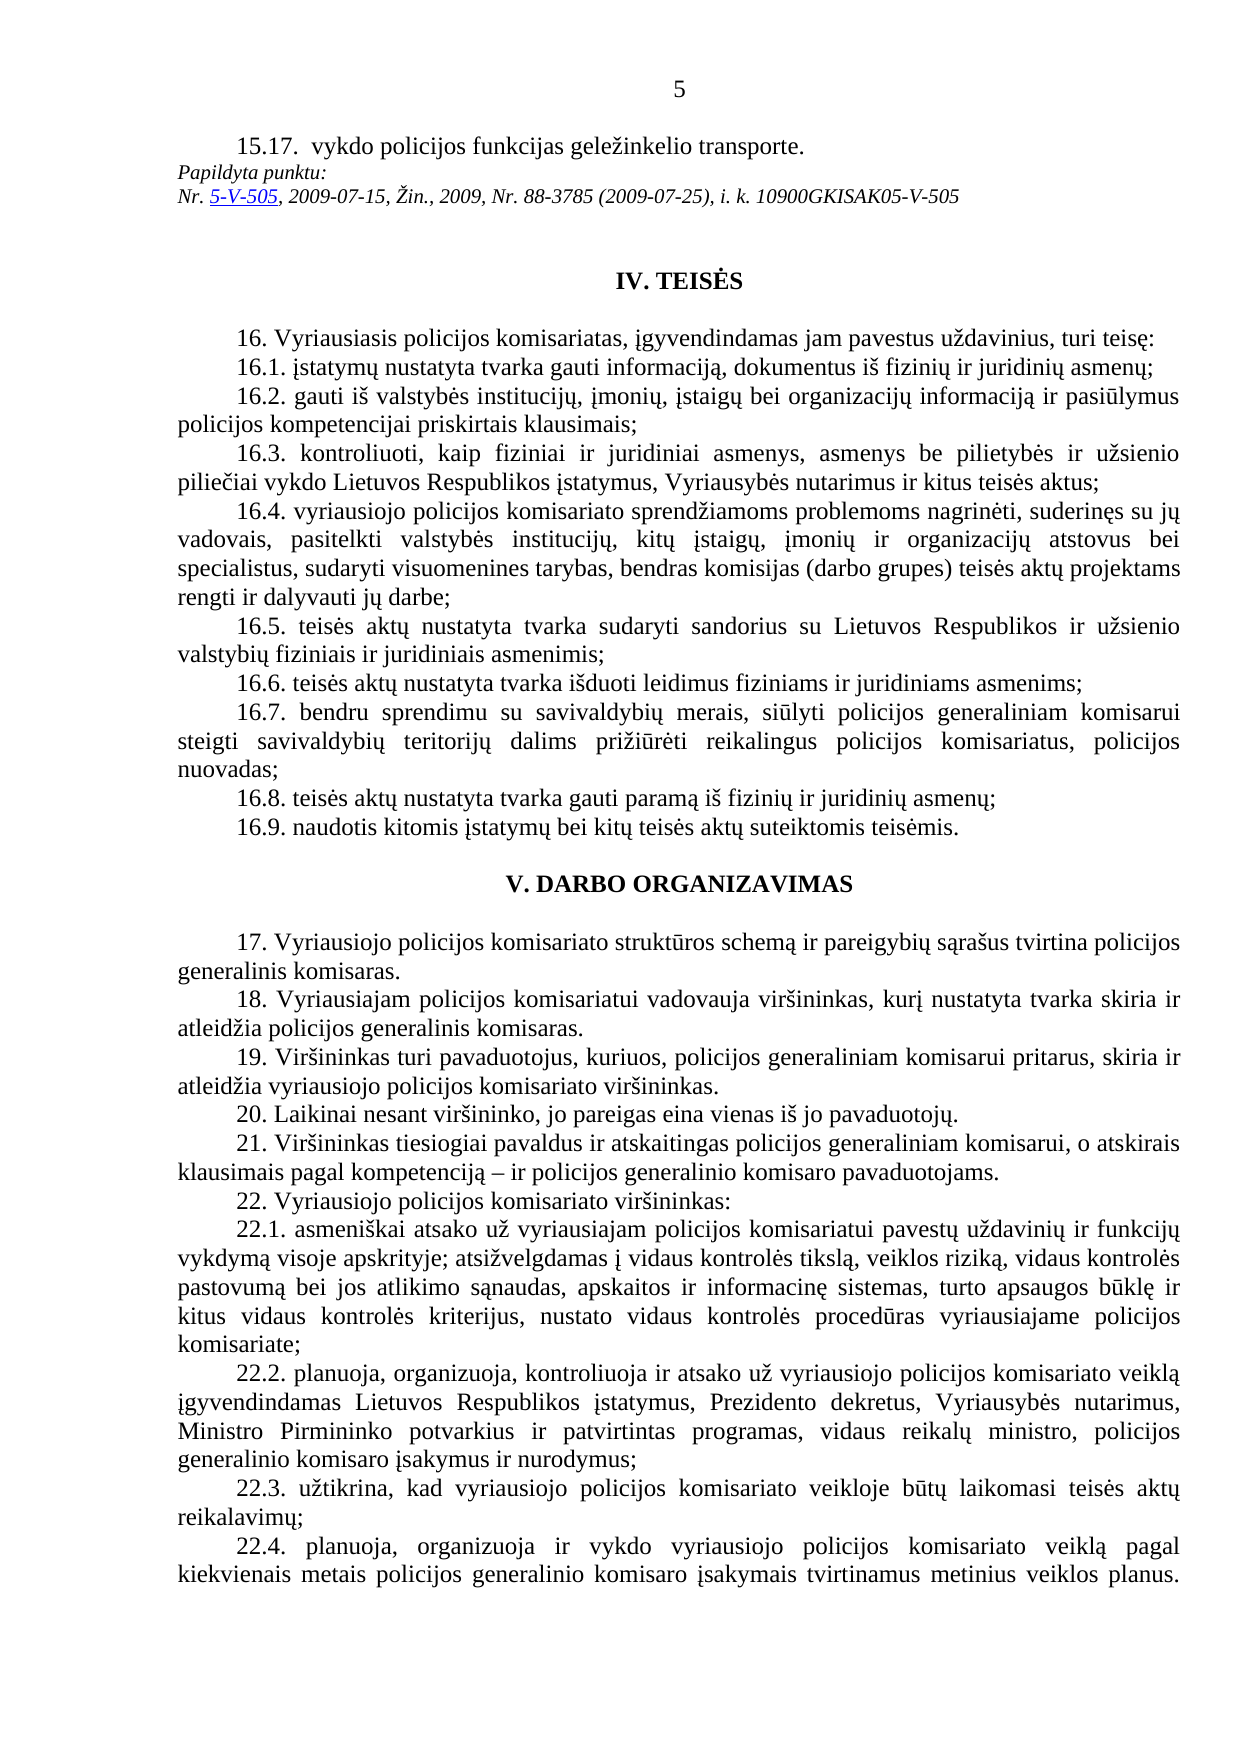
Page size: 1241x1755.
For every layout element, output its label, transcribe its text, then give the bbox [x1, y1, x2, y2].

text IV. TEISĖS [177, 266, 1181, 294]
text 22.1. asmeniškai atsako už vyriausiajam policijos komisariatui pavestų uždavinių ir funkcijų vykdymą visoje apskrityje; atsižvelgdamas į vidaus kontrolės tikslą, veiklos riziką, vidaus kontrolės pastovumą bei jos atlikimo sąnaudas, apskaitos ir informacinę sistemas, turto apsaugos būklę ir kitus vidaus kontrolės kriterijus, nustato vidaus kontrolės procedūras vyriausiajame policijos komisariate; [177, 1214, 1181, 1358]
text Papildyta punktu: [177, 160, 1181, 184]
text 21. Viršininkas tiesiogiai pavaldus ir atskaitingas policijos generaliniam komisarui, o atskirais klausimais pagal kompetenciją – ir policijos generalinio komisaro pavaduotojams. [177, 1128, 1181, 1186]
text 22.4. planuoja, organizuoja ir vykdo vyriausiojo policijos komisariato veiklą pagal kiekvienais metais policijos generalinio komisaro įsakymais tvirtinamus metinius veiklos planus. [177, 1531, 1181, 1588]
text 16.3. kontroliuoti, kaip fiziniai ir juridiniai asmenys, asmenys be pilietybės ir užsienio piliečiai vykdo Lietuvos Respublikos įstatymus, Vyriausybės nutarimus ir kitus teisės aktus; [177, 438, 1181, 496]
text 16. Vyriausiasis policijos komisariatas, įgyvendindamas jam pavestus uždavinius, turi teisę: [177, 323, 1181, 352]
text 16.8. teisės aktų nustatyta tvarka gauti paramą iš fizinių ir juridinių asmenų; [177, 783, 1181, 812]
text 16.1. įstatymų nustatyta tvarka gauti informaciją, dokumentus iš fizinių ir juridinių asmenų; [177, 352, 1181, 381]
text 22.3. užtikrina, kad vyriausiojo policijos komisariato veikloje būtų laikomasi teisės aktų reikalavimų; [177, 1473, 1181, 1531]
text 16.2. gauti iš valstybės institucijų, įmonių, įstaigų bei organizacijų informaciją ir pasiūlymus policijos kompetencijai priskirtais klausimais; [177, 381, 1181, 438]
text 16.5. teisės aktų nustatyta tvarka sudaryti sandorius su Lietuvos Respublikos ir užsienio valstybių fiziniais ir juridiniais asmenimis; [177, 611, 1181, 668]
text Nr. 5-V-505, 2009-07-15, Žin., 2009, Nr. 88-3785 (2009-07-25), i. k. 10900GKISAK05-V-505 [177, 184, 1181, 208]
text 15.17. vykdo policijos funkcijas geležinkelio transporte. [177, 131, 1181, 160]
text 22. Vyriausiojo policijos komisariato viršininkas: [177, 1186, 1181, 1214]
text 20. Laikinai nesant viršininko, jo pareigas eina vienas iš jo pavaduotojų. [177, 1099, 1181, 1128]
text 19. Viršininkas turi pavaduotojus, kuriuos, policijos generaliniam komisarui pritarus, skiria ir atleidžia vyriausiojo policijos komisariato viršininkas. [177, 1042, 1181, 1099]
text 22.2. planuoja, organizuoja, kontroliuoja ir atsako už vyriausiojo policijos komisariato veiklą įgyvendindamas Lietuvos Respublikos įstatymus, Prezidento dekretus, Vyriausybės nutarimus, Ministro Pirmininko potvarkius ir patvirtintas programas, vidaus reikalų ministro, policijos generalinio komisaro įsakymus ir nurodymus; [177, 1358, 1181, 1473]
text 17. Vyriausiojo policijos komisariato struktūros schemą ir pareigybių sąrašus tvirtina policijos generalinis komisaras. [177, 927, 1181, 984]
text 16.6. teisės aktų nustatyta tvarka išduoti leidimus fiziniams ir juridiniams asmenims; [177, 668, 1181, 697]
text 16.4. vyriausiojo policijos komisariato sprendžiamoms problemoms nagrinėti, suderinęs su jų vadovais, pasitelkti valstybės institucijų, kitų įstaigų, įmonių ir organizacijų atstovus bei specialistus, sudaryti visuomenines tarybas, bendras komisijas (darbo grupes) teisės aktų projektams rengti ir dalyvauti jų darbe; [177, 496, 1181, 611]
text 18. Vyriausiajam policijos komisariatui vadovauja viršininkas, kurį nustatyta tvarka skiria ir atleidžia policijos generalinis komisaras. [177, 984, 1181, 1042]
text 16.7. bendru sprendimu su savivaldybių merais, siūlyti policijos generaliniam komisarui steigti savivaldybių teritorijų dalims prižiūrėti reikalingus policijos komisariatus, policijos nuovadas; [177, 697, 1181, 783]
text 16.9. naudotis kitomis įstatymų bei kitų teisės aktų suteiktomis teisėmis. [177, 812, 1181, 841]
text V. DARBO ORGANIZAVIMAS [177, 869, 1181, 898]
